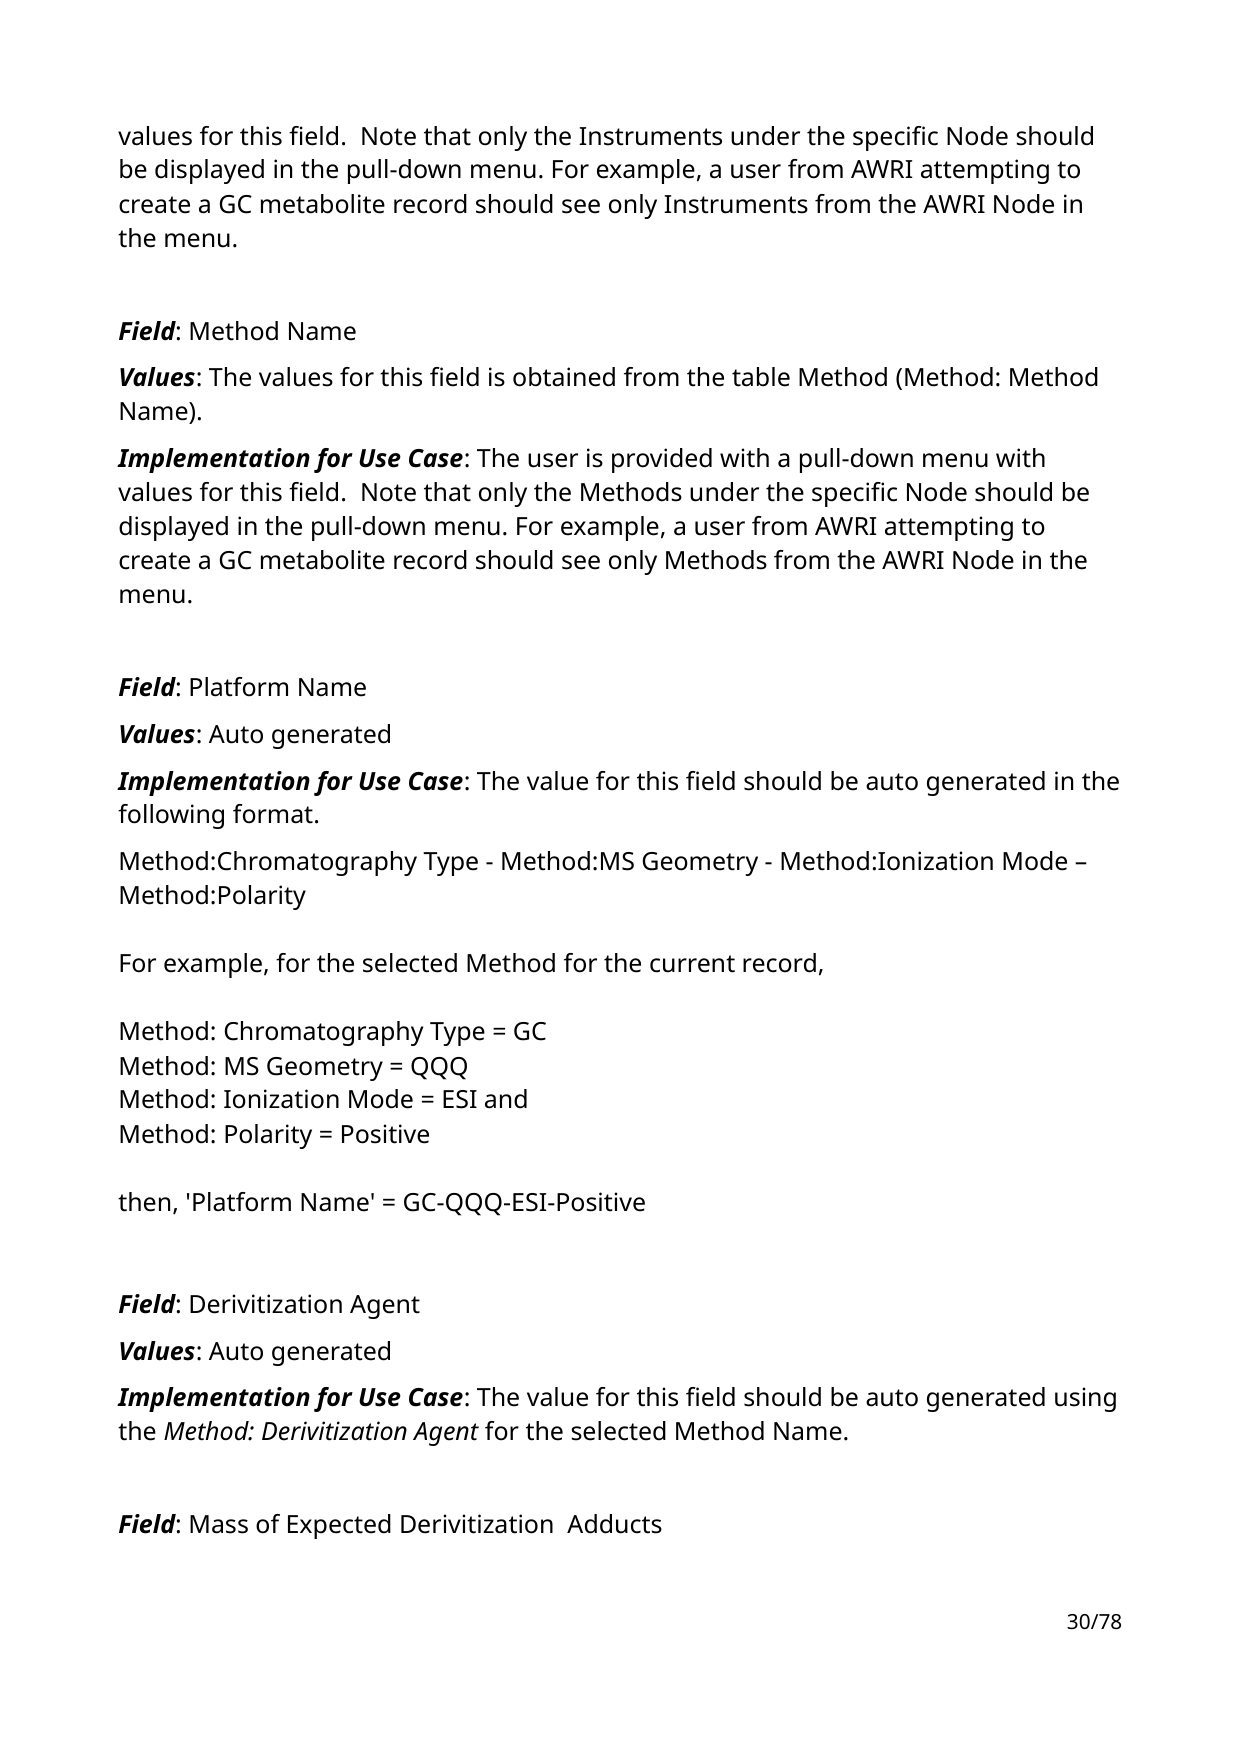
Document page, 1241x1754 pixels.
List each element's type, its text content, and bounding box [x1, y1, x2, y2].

text Method: Ionization Mode = ESI and [118, 1082, 1122, 1116]
text Implementation for Use Case: The value for this field should be auto generated using the Method: Derivitization Agent for the selected Method Name. [118, 1380, 1122, 1448]
text Values: Auto generated [118, 717, 1122, 751]
text Method: Polarity = Positive [118, 1116, 1122, 1150]
text values for this field. Note that only the Instruments under the specific Node should be displayed in the pull-down menu. For example, a user from AWRI attempting to create a GC metabolite record should see only Instruments from the AWRI Node in the menu. [118, 118, 1122, 254]
text Method: Chromatography Type = GC [118, 1014, 1122, 1048]
text Field: Method Name [118, 313, 1122, 347]
text Method: MS Geometry = QQQ [118, 1048, 1122, 1082]
text Values: The values for this field is obtained from the table Method (Method: Method Name). [118, 360, 1122, 428]
text Implementation for Use Case: The value for this field should be auto generated in the following format. [118, 763, 1122, 831]
text Implementation for Use Case: The user is provided with a pull-down menu with values for this field. Note that only the Methods under the specific Node should be displayed in the pull-down menu. For example, a user from AWRI attempting to create a GC metabolite record should see only Methods from the AWRI Node in the menu. [118, 441, 1122, 611]
text Field: Platform Name [118, 670, 1122, 704]
text Method:Chromatography Type - Method:MS Geometry - Method:Ionization Mode – Method:Polarity [118, 844, 1122, 912]
text then, 'Platform Name' = GC-QQQ-ESI-Positive [118, 1184, 1122, 1218]
text Field: Mass of Expected Derivitization Adducts [118, 1507, 1122, 1541]
text Field: Derivitization Agent [118, 1287, 1122, 1321]
text Values: Auto generated [118, 1333, 1122, 1367]
text For example, for the selected Method for the current record, [118, 946, 1122, 980]
